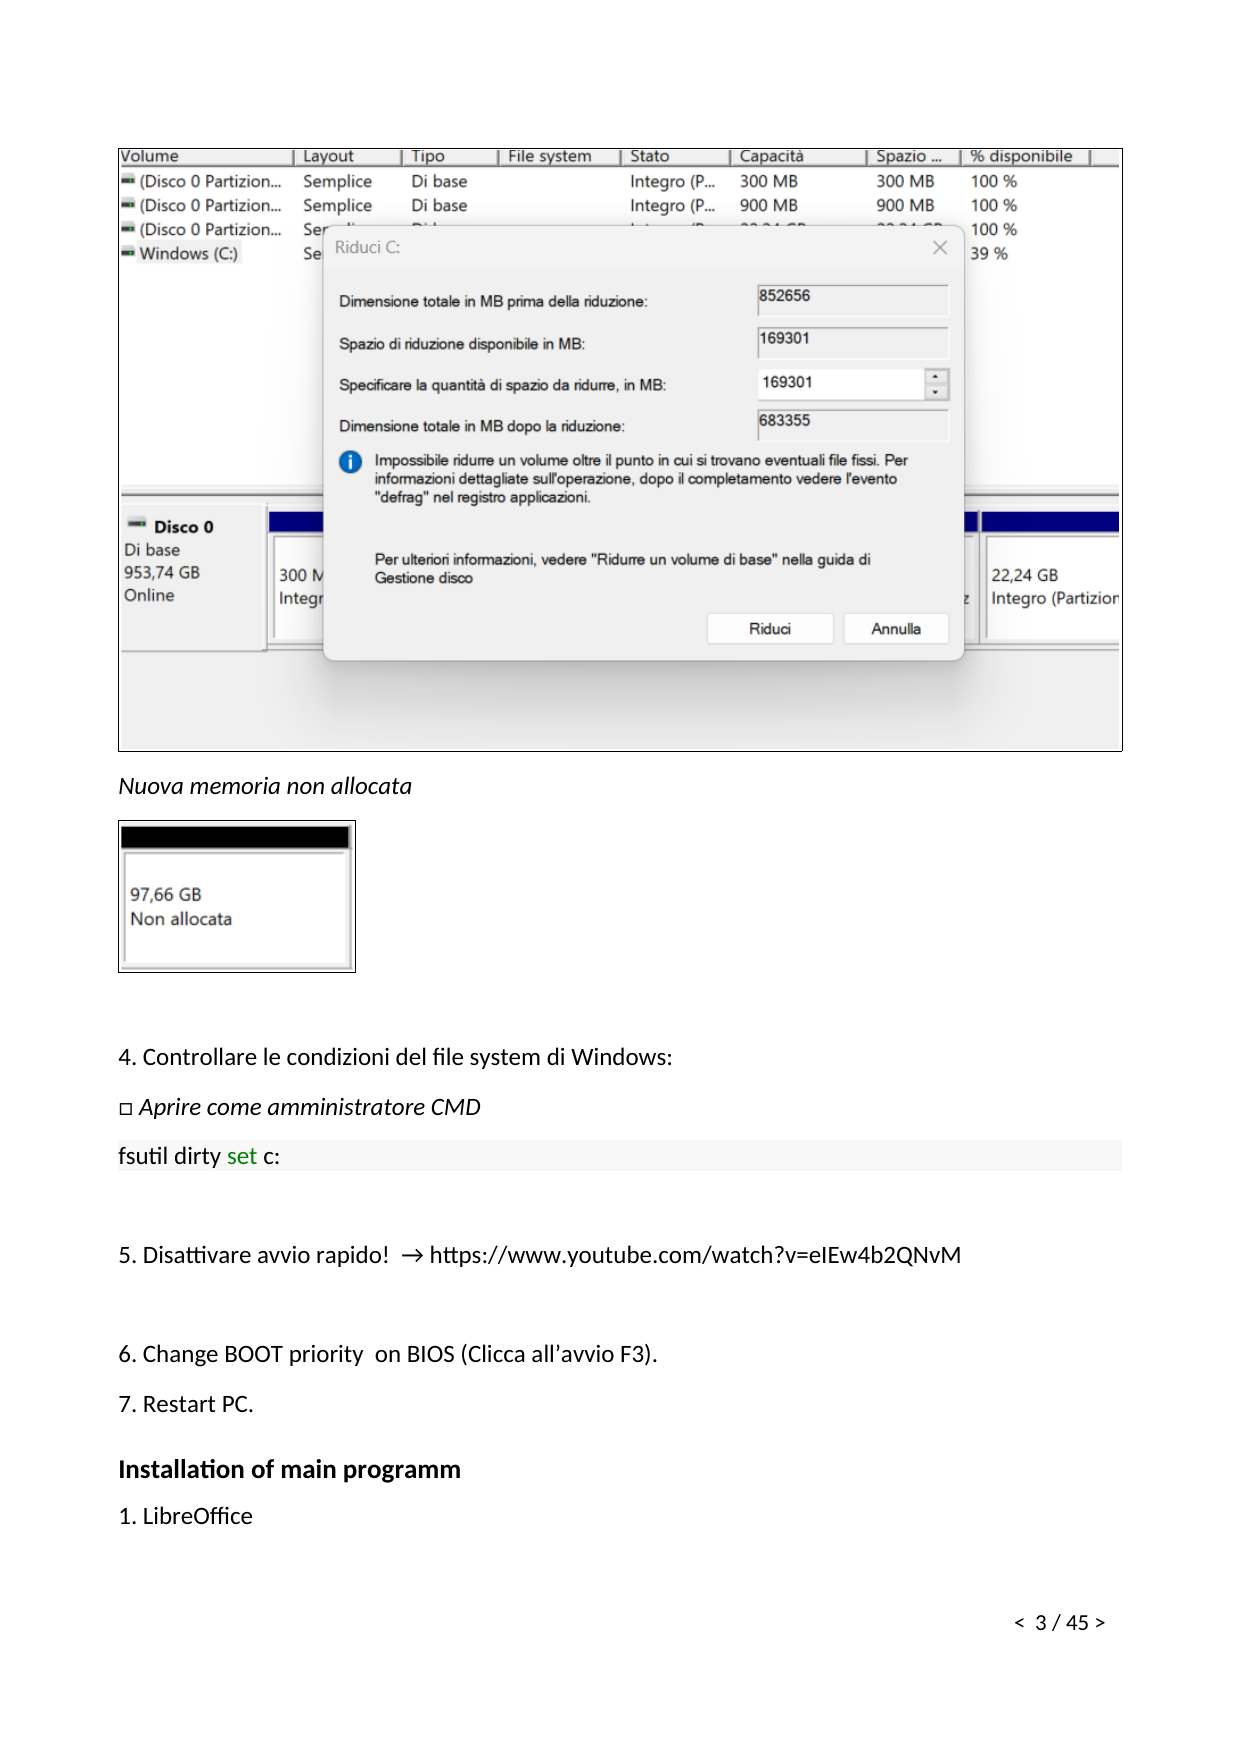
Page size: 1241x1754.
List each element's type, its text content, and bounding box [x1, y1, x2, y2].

picture [121, 822, 353, 970]
text Nuova memoria non allocata [118, 770, 1122, 801]
text □ Aprire come amministratore CMD [118, 1091, 1122, 1121]
text 4. Controllare le condizioni del file system di Windows: [118, 1041, 1122, 1072]
text 1. LibreOffice [118, 1500, 1122, 1531]
text 7. Restart PC. [118, 1388, 1122, 1419]
text 6. Change BOOT priority on BIOS (Clicca all’avvio F3). [118, 1338, 1122, 1369]
text 5. Disattivare avvio rapido! → https://www.youtube.com/watch?v=eIEw4b2QNvM [118, 1239, 1122, 1270]
picture [121, 150, 1119, 749]
subtitle Installation of main programm [118, 1452, 1122, 1485]
text fsutil dirty set c: [118, 1140, 1122, 1171]
